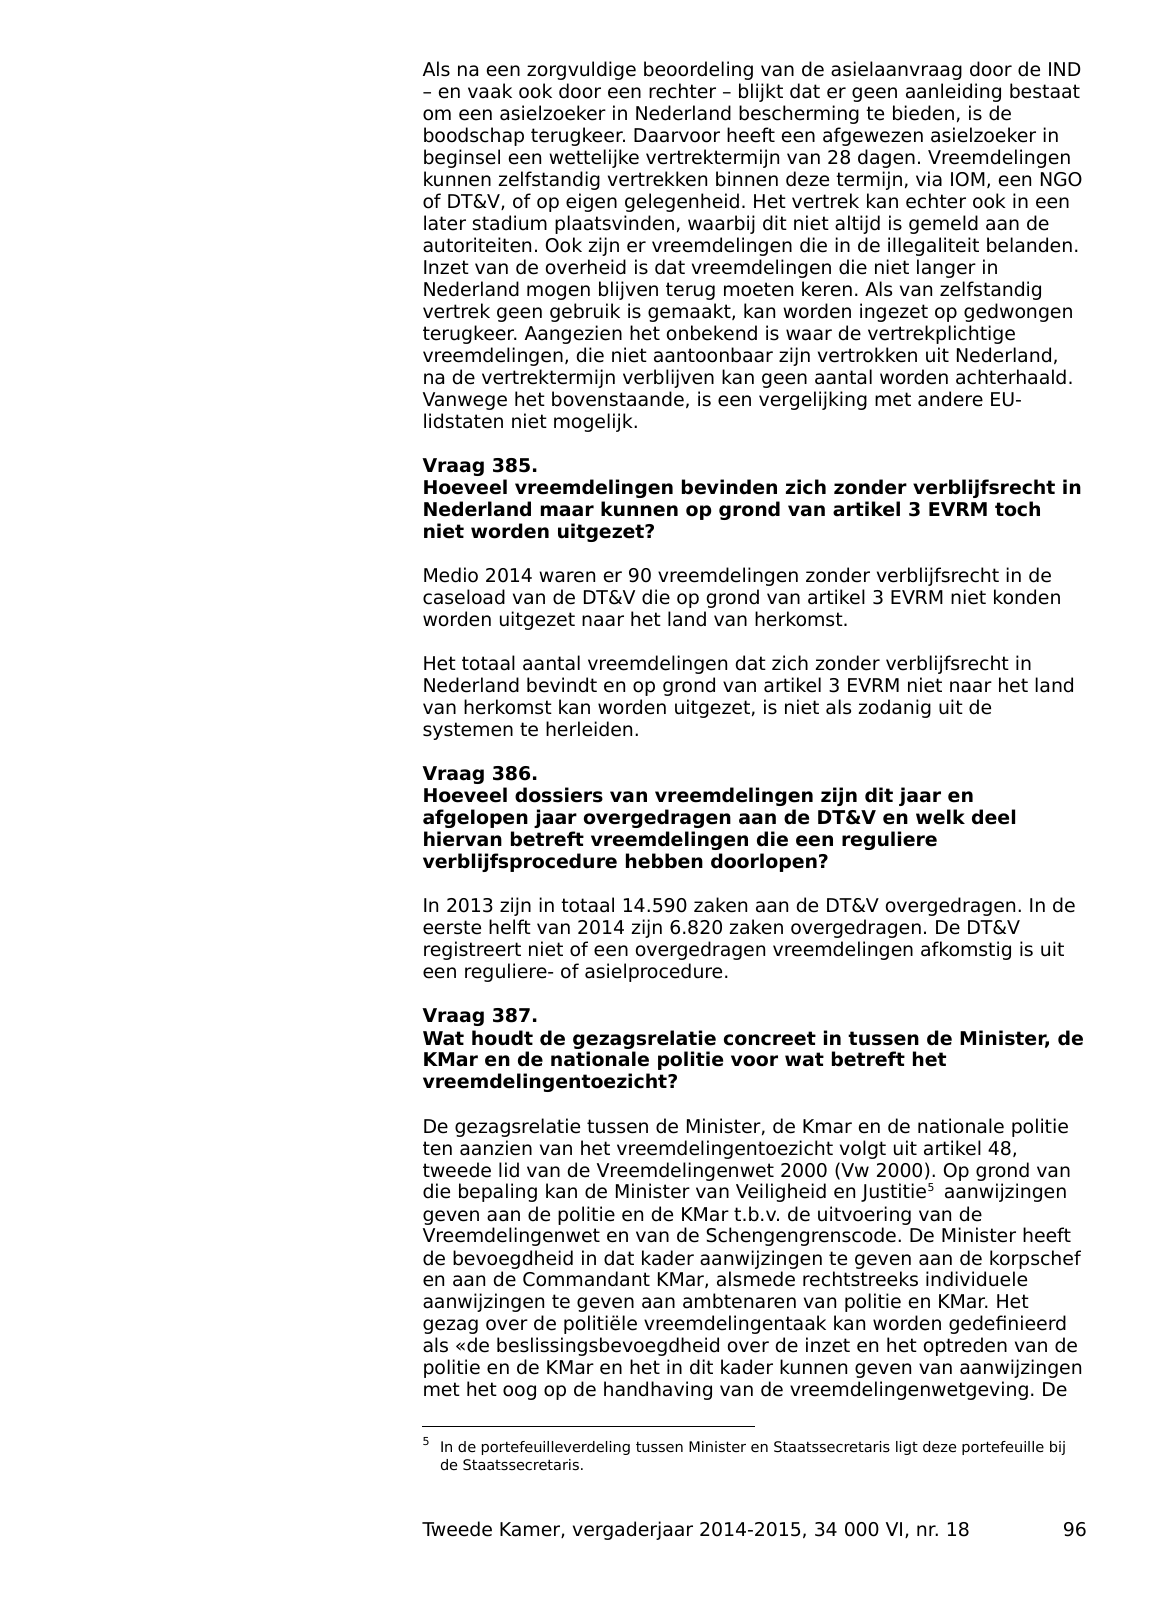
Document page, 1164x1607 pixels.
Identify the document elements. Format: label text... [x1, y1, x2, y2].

text Vraag 387. [422, 1005, 1087, 1027]
text De gezagsrelatie tussen de Minister, de Kmar en de nationale politie ten aanzien van het vreemdelingentoezicht volgt uit artikel 48, tweede lid van de Vreemdelingenwet 2000 (Vw 2000). Op grond van die bepaling kan de Minister van Veiligheid en Justitie aanwijzingen geven aan de politie en de KMar t.b.v. de uitvoering van de Vreemdelingenwet en van de Schengengrenscode. De Minister heeft de bevoegdheid in dat kader aanwijzingen te geven aan de korpschef en aan de Commandant KMar, alsmede rechtstreeks individuele aanwijzingen te geven aan ambtenaren van politie en KMar. Het gezag over de politiële vreemdelingentaak kan worden gedefinieerd als «de beslissingsbevoegdheid over de inzet en het optreden van de politie en de KMar en het in dit kader kunnen geven van aanwijzingen met het oog op de handhaving van de vreemdelingenwetgeving. De [422, 1116, 1087, 1401]
text Vraag 385. [422, 455, 1087, 477]
text Wat houdt de gezagsrelatie concreet in tussen de Minister, de KMar en de nationale politie voor wat betreft het vreemdelingentoezicht? [422, 1027, 1087, 1093]
text Als na een zorgvuldige beoordeling van de asielaanvraag door de IND – en vaak ook door een rechter – blijkt dat er geen aanleiding bestaat om een asielzoeker in Nederland bescherming te bieden, is de boodschap terugkeer. Daarvoor heeft een afgewezen asielzoeker in beginsel een wettelijke vertrektermijn van 28 dagen. Vreemdelingen kunnen zelfstandig vertrekken binnen deze termijn, via IOM, een NGO of DT&V, of op eigen gelegenheid. Het vertrek kan echter ook in een later stadium plaatsvinden, waarbij dit niet altijd is gemeld aan de autoriteiten. Ook zijn er vreemdelingen die in de illegaliteit belanden. Inzet van de overheid is dat vreemdelingen die niet langer in Nederland mogen blijven terug moeten keren. Als van zelfstandig vertrek geen gebruik is gemaakt, kan worden ingezet op gedwongen terugkeer. Aangezien het onbekend is waar de vertrekplichtige vreemdelingen, die niet aantoonbaar zijn vertrokken uit Nederland, na de vertrektermijn verblijven kan geen aantal worden achterhaald. Vanwege het bovenstaande, is een vergelijking met andere EU-lidstaten niet mogelijk. [422, 59, 1087, 433]
text Medio 2014 waren er 90 vreemdelingen zonder verblijfsrecht in de caseload van de DT&V die op grond van artikel 3 EVRM niet konden worden uitgezet naar het land van herkomst. [422, 565, 1087, 631]
text Hoeveel dossiers van vreemdelingen zijn dit jaar en afgelopen jaar overgedragen aan de DT&V en welk deel hiervan betreft vreemdelingen die een reguliere verblijfsprocedure hebben doorlopen? [422, 785, 1087, 873]
text Het totaal aantal vreemdelingen dat zich zonder verblijfsrecht in Nederland bevindt en op grond van artikel 3 EVRM niet naar het land van herkomst kan worden uitgezet, is niet als zodanig uit de systemen te herleiden. [422, 653, 1087, 741]
text Hoeveel vreemdelingen bevinden zich zonder verblijfsrecht in Nederland maar kunnen op grond van artikel 3 EVRM toch niet worden uitgezet? [422, 477, 1087, 543]
text Vraag 386. [422, 763, 1087, 785]
text In de portefeuilleverdeling tussen Minister en Staatssecretaris ligt deze portefeuille bij de Staatssecretaris. [422, 1435, 1087, 1474]
text In 2013 zijn in totaal 14.590 zaken aan de DT&V overgedragen. In de eerste helft van 2014 zijn 6.820 zaken overgedragen. De DT&V registreert niet of een overgedragen vreemdelingen afkomstig is uit een reguliere- of asielprocedure. [422, 895, 1087, 983]
